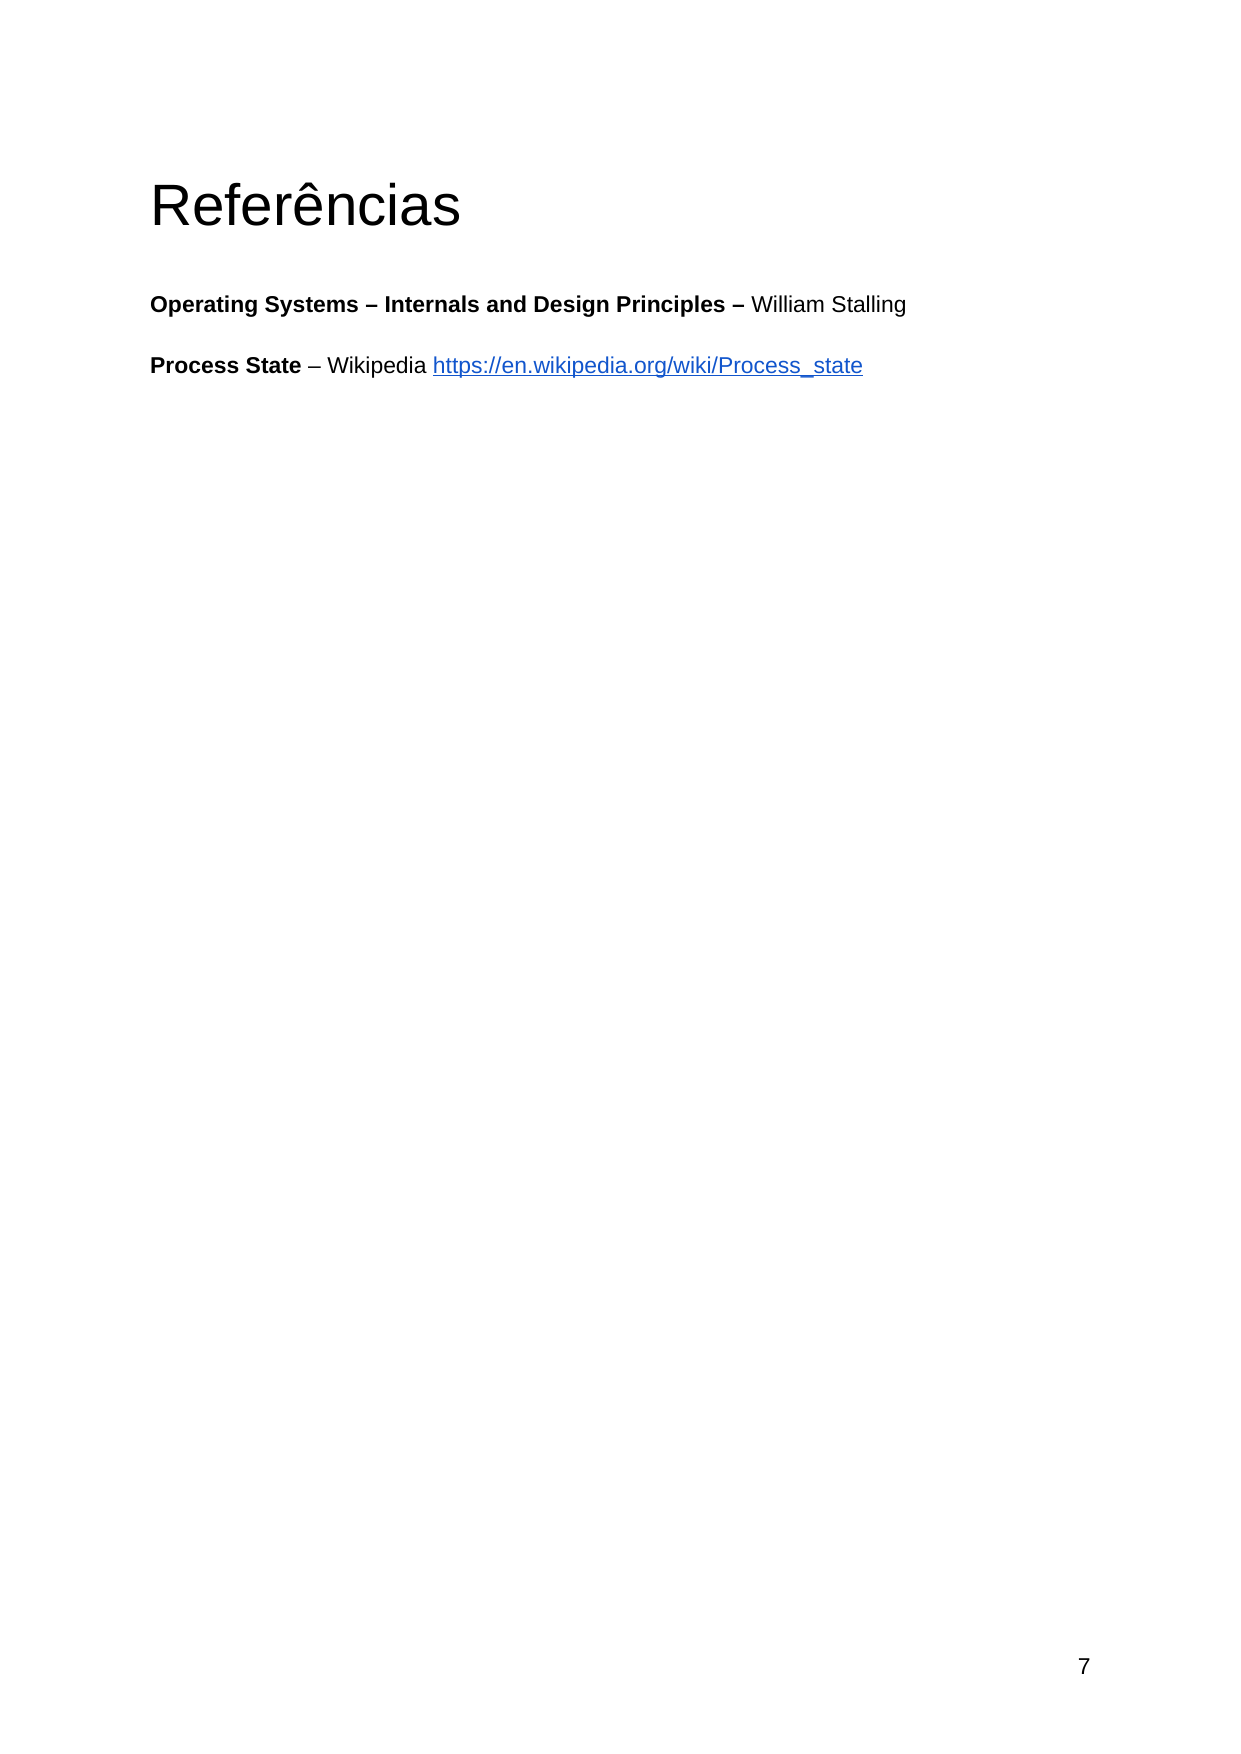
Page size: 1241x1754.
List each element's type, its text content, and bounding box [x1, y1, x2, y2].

text Process State – Wikipedia https://en.wikipedia.org/wiki/Process_state [150, 352, 1090, 378]
title Referências [150, 171, 1090, 238]
text Operating Systems – Internals and Design Principles – William Stalling [150, 291, 1090, 318]
